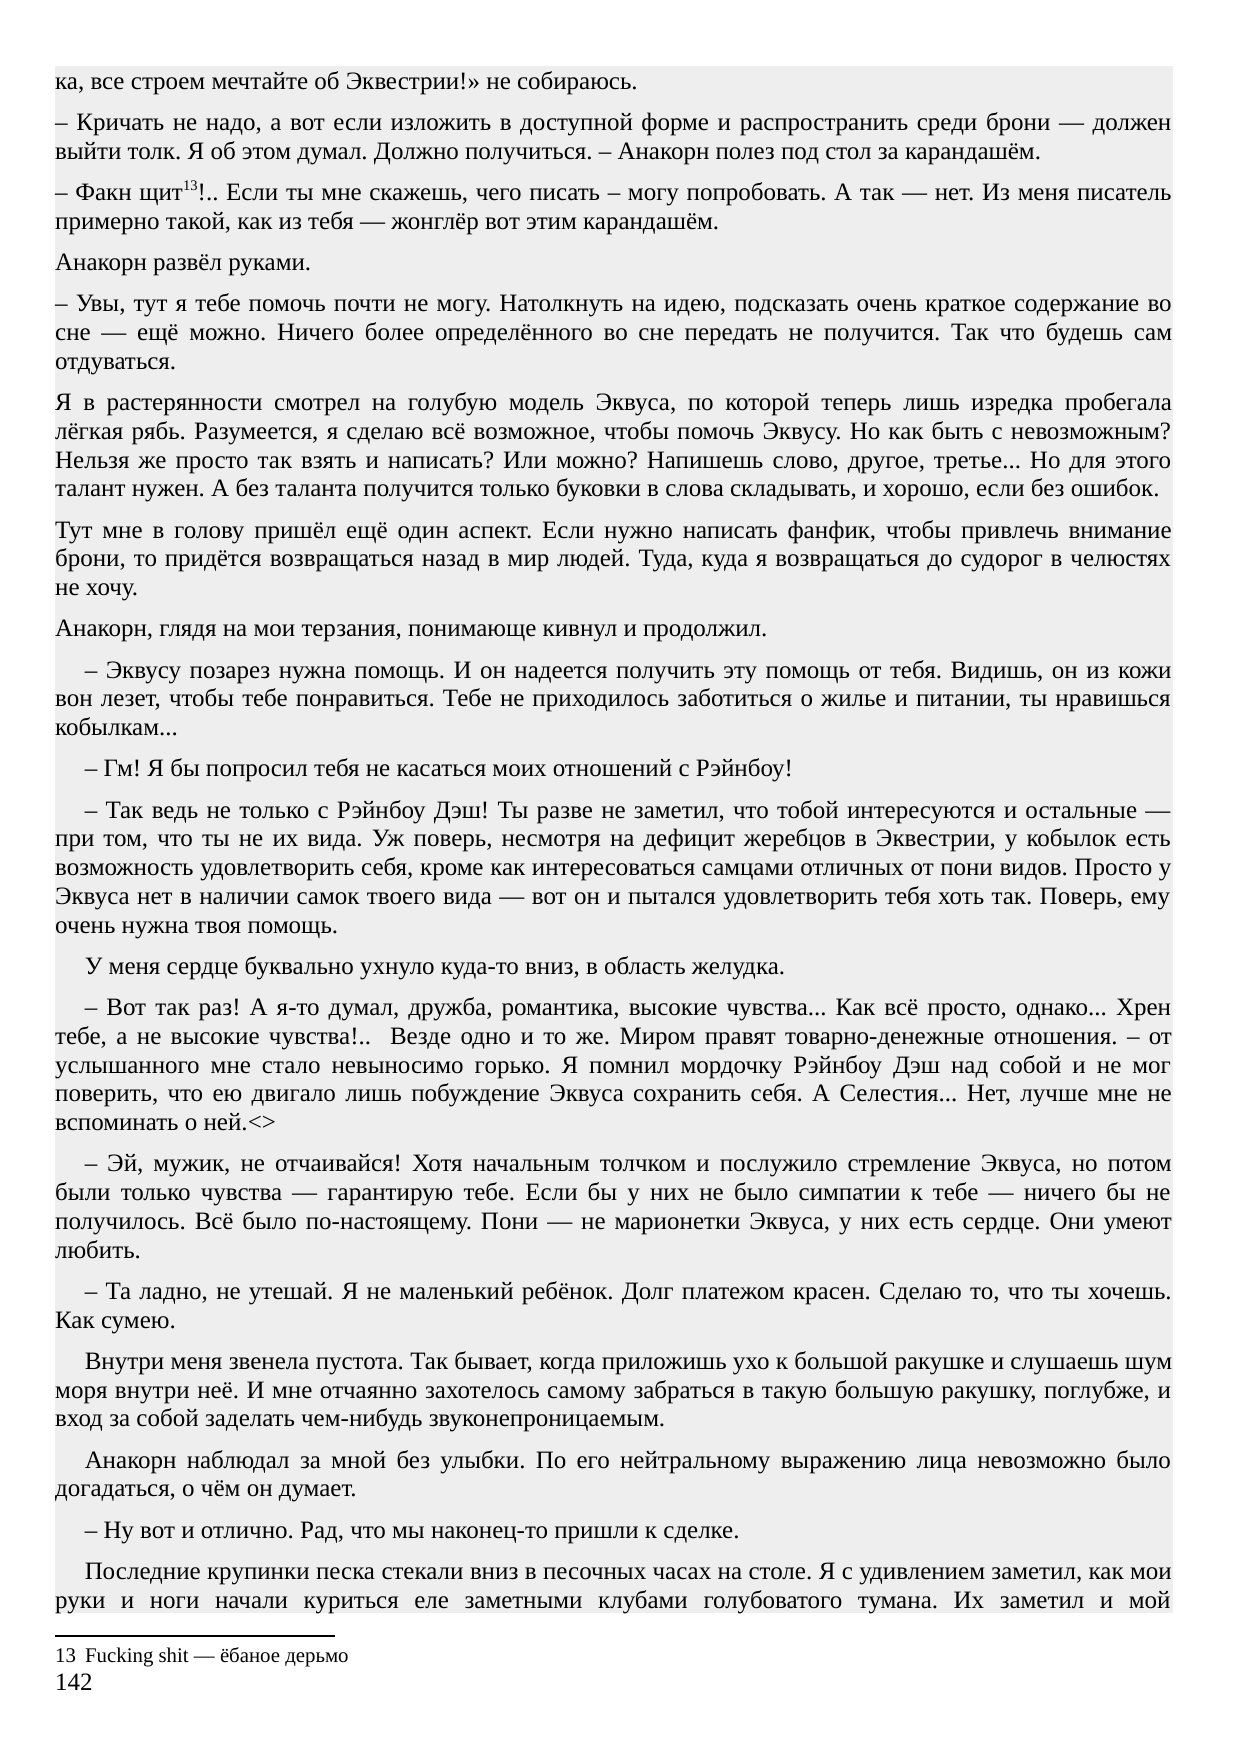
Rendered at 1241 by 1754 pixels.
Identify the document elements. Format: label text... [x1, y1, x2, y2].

text Тут мне в голову пришёл ещё один аспект. Если нужно написать фанфик, чтобы привлечь внимание брони, то придётся возвращаться назад в мир людей. Туда, куда я возвращаться до судорог в челюстях не хочу. [55, 515, 1173, 601]
text Анакорн наблюдал за мной без улыбки. По его нейтральному выражению лица невозможно было догадаться, о чём он думает. [55, 1445, 1173, 1502]
text – Эй, мужик, не отчаивайся! Хотя начальным толчком и послужило стремление Эквуса, но потом были только чувства — гарантирую тебе. Если бы у них не было симпатии к тебе — ничего бы не получилось. Всё было по-настоящему. Пони — не марионетки Эквуса, у них есть сердце. Они умеют любить. [55, 1148, 1173, 1263]
text Анакорн, глядя на мои терзания, понимающе кивнул и продолжил. [55, 613, 1173, 642]
text – Так ведь не только с Рэйнбоу Дэш! Ты разве не заметил, что тобой интересуются и остальные — при том, что ты не их вида. Уж поверь, несмотря на дефицит жеребцов в Эквестрии, у кобылок есть возможность удовлетворить себя, кроме как интересоваться самцами отличных от пони видов. Просто у Эквуса нет в наличии самок твоего вида — вот он и пытался удовлетворить тебя хоть так. Поверь, ему очень нужна твоя помощь. [55, 795, 1173, 938]
text Fucking shit — ёбаное дерьмо [55, 1642, 1173, 1667]
text – Вот так раз! А я-то думал, дружба, романтика, высокие чувства... Как всё просто, однако... Хрен тебе, а не высокие чувства!.. Везде одно и то же. Миром правят товарно-денежные отношения. – от услышанного мне стало невыносимо горько. Я помнил мордочку Рэйнбоу Дэш над собой и не мог поверить, что ею двигало лишь побуждение Эквуса сохранить себя. А Селестия... Нет, лучше мне не вспоминать о ней.<> [55, 992, 1173, 1136]
text Внутри меня звенела пустота. Так бывает, когда приложишь ухо к большой ракушке и слушаешь шум моря внутри неё. И мне отчаянно захотелось самому забраться в такую большую ракушку, поглубже, и вход за собой заделать чем-нибудь звуконепроницаемым. [55, 1346, 1173, 1432]
text Я в растерянности смотрел на голубую модель Эквуса, по которой теперь лишь изредка пробегала лёгкая рябь. Разумеется, я сделаю всё возможное, чтобы помочь Эквусу. Но как быть с невозможным? Нельзя же просто так взять и написать? Или можно? Напишешь слово, другое, третье... Но для этого талант нужен. А без таланта получится только буковки в слова складывать, и хорошо, если без ошибок. [55, 387, 1173, 502]
text – Увы, тут я тебе помочь почти не могу. Натолкнуть на идею, подсказать очень краткое содержание во сне — ещё можно. Ничего более определённого во сне передать не получится. Так что будешь сам отдуваться. [55, 288, 1173, 375]
text Последние крупинки песка стекали вниз в песочных часах на столе. Я с удивлением заметил, как мои руки и ноги начали куриться еле заметными клубами голубоватого тумана. Их заметил и мой [55, 1556, 1173, 1613]
text У меня сердце буквально ухнуло куда-то вниз, в область желудка. [55, 951, 1173, 980]
text Анакорн развёл руками. [55, 247, 1173, 276]
text – Та ладно, не утешай. Я не маленький ребёнок. Долг платежом красен. Сделаю то, что ты хочешь. Как сумею. [55, 1276, 1173, 1333]
text – Ну вот и отлично. Рад, что мы наконец-то пришли к сделке. [55, 1515, 1173, 1543]
text ка, все строем мечтайте об Эквестрии!» не собираюсь. [55, 66, 1173, 95]
text – Гм! Я бы попросил тебя не касаться моих отношений с Рэйнбоу! [55, 753, 1173, 782]
text – Кричать не надо, а вот если изложить в доступной форме и распространить среди брони — должен выйти толк. Я об этом думал. Должно получиться. – Анакорн полез под стол за карандашём. [55, 107, 1173, 165]
text – Факн щит!.. Если ты мне скажешь, чего писать – могу попробовать. А так — нет. Из меня писатель примерно такой, как из тебя — жонглёр вот этим карандашём. [55, 177, 1173, 235]
text – Эквусу позарез нужна помощь. И он надеется получить эту помощь от тебя. Видишь, он из кожи вон лезет, чтобы тебе понравиться. Тебе не приходилось заботиться о жилье и питании, ты нравишься кобылкам... [55, 655, 1173, 741]
